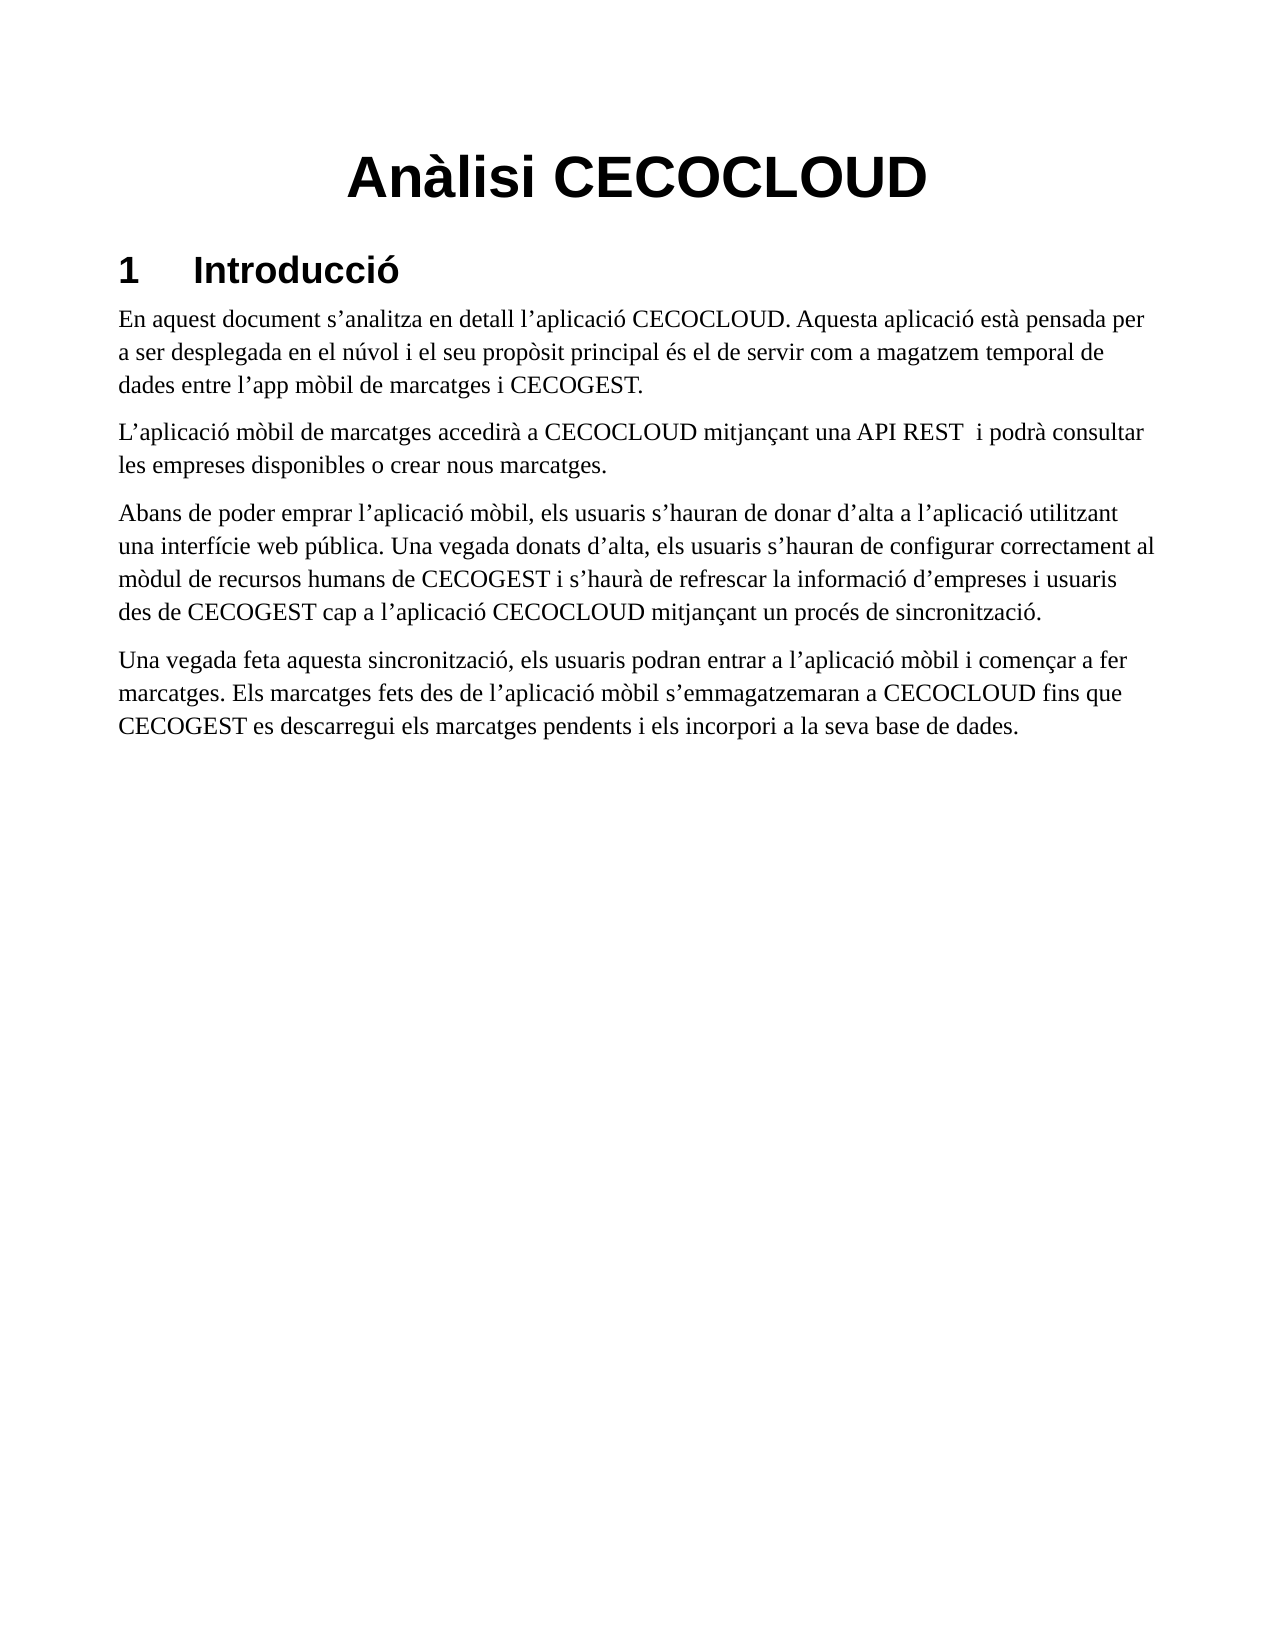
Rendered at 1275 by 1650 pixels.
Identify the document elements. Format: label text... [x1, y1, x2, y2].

subtitle Introducció [118, 248, 1157, 291]
text En aquest document s’analitza en detall l’aplicació CECOCLOUD. Aquesta aplicació està pensada per a ser desplegada en el núvol i el seu propòsit principal és el de servir com a magatzem temporal de dades entre l’app mòbil de marcatges i CECOGEST. [118, 304, 1157, 399]
text Una vegada feta aquesta sincronització, els usuaris podran entrar a l’aplicació mòbil i començar a fer marcatges. Els marcatges fets des de l’aplicació mòbil s’emmagatzemaran a CECOCLOUD fins que CECOGEST es descarregui els marcatges pendents i els incorpori a la seva base de dades. [118, 645, 1157, 739]
text L’aplicació mòbil de marcatges accedirà a CECOCLOUD mitjançant una API REST i podrà consultar les empreses disponibles o crear nous marcatges. [118, 417, 1157, 479]
text Abans de poder emprar l’aplicació mòbil, els usuaris s’hauran de donar d’alta a l’aplicació utilitzant una interfície web pública. Una vegada donats d’alta, els usuaris s’hauran de configurar correctament al mòdul de recursos humans de CECOGEST i s’haurà de refrescar la informació d’empreses i usuaris des de CECOGEST cap a l’aplicació CECOCLOUD mitjançant un procés de sincronització. [118, 498, 1157, 626]
title Anàlisi CECOCLOUD [118, 143, 1157, 210]
